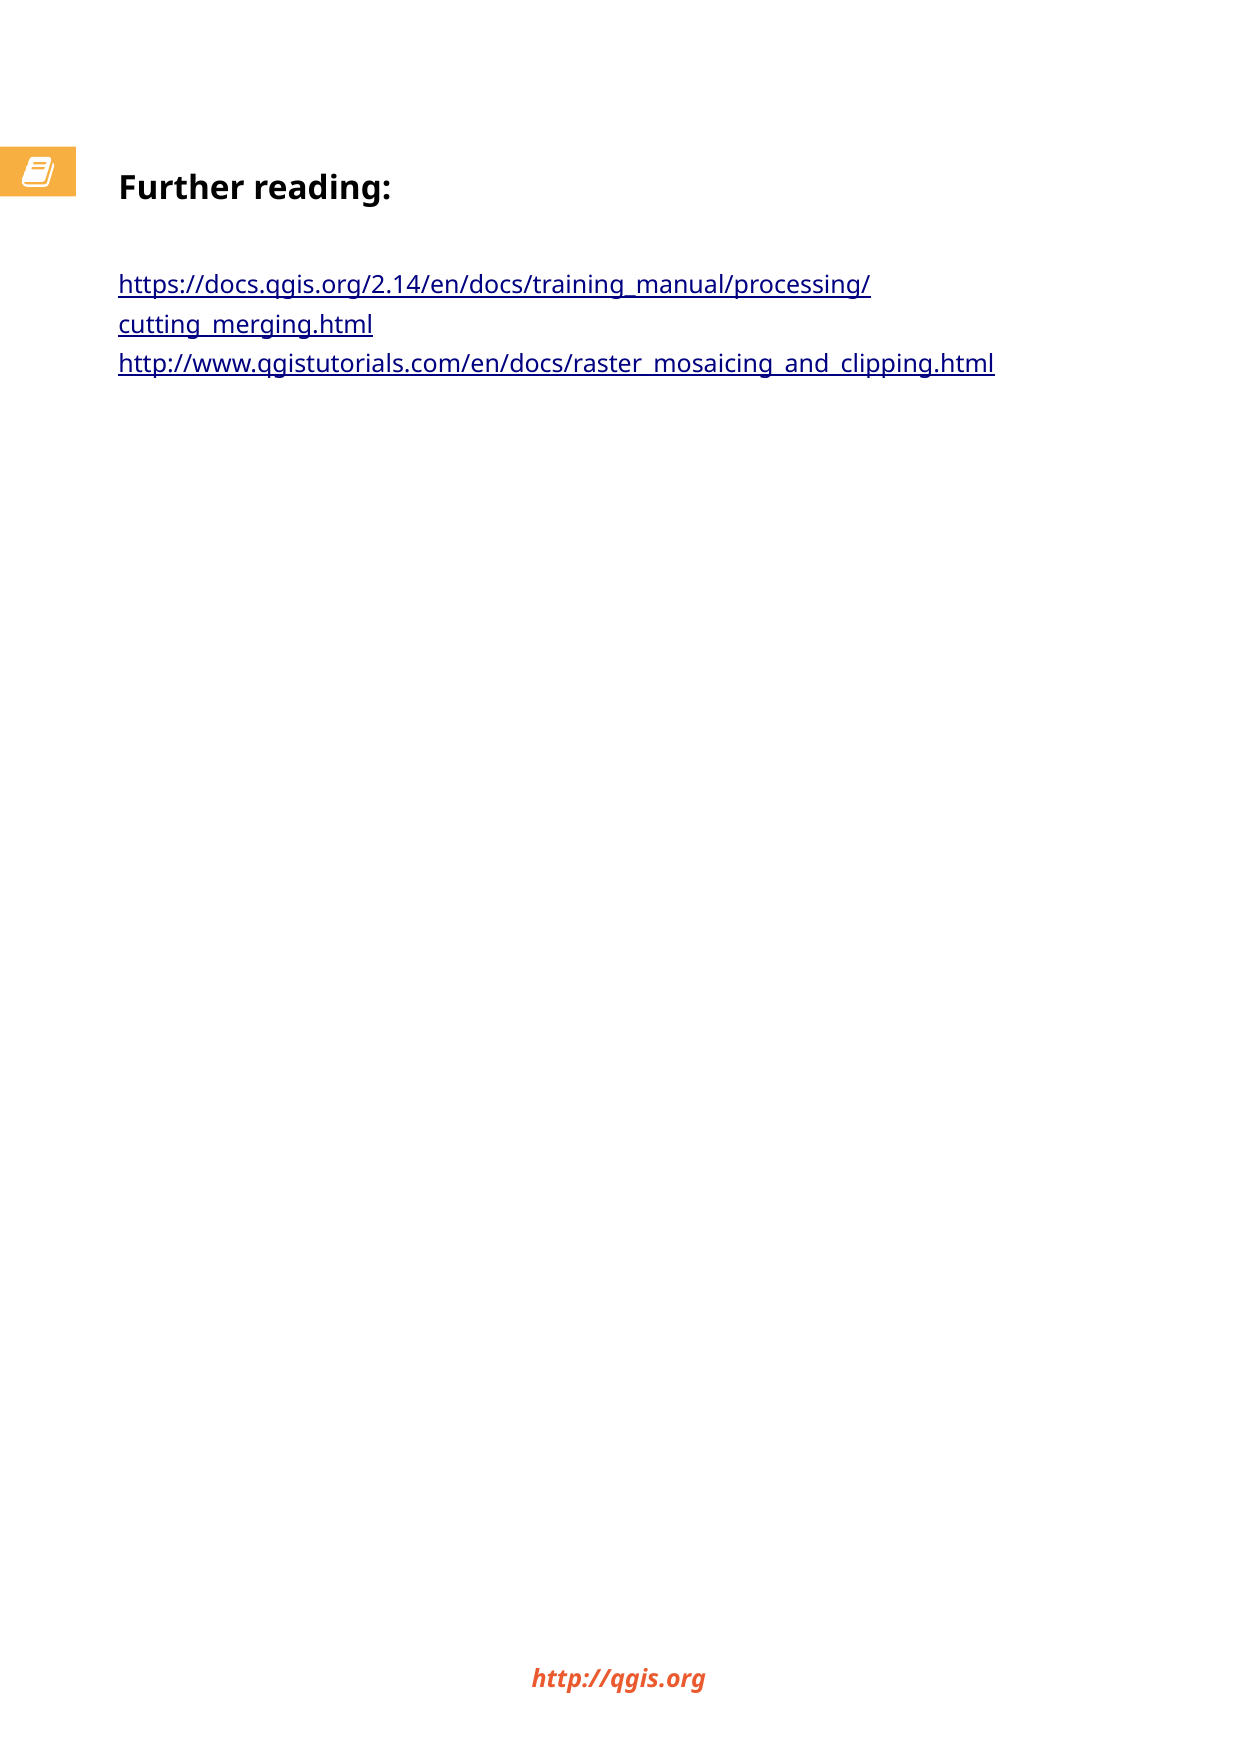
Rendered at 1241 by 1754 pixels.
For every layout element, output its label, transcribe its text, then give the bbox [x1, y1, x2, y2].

text http://www.qgistutorials.com/en/docs/raster_mosaicing_and_clipping.html [118, 345, 1122, 379]
text https://docs.qgis.org/2.14/en/docs/training_manual/processing/cutting_merging.html [118, 267, 1122, 340]
subtitle Further reading: [118, 164, 1122, 209]
